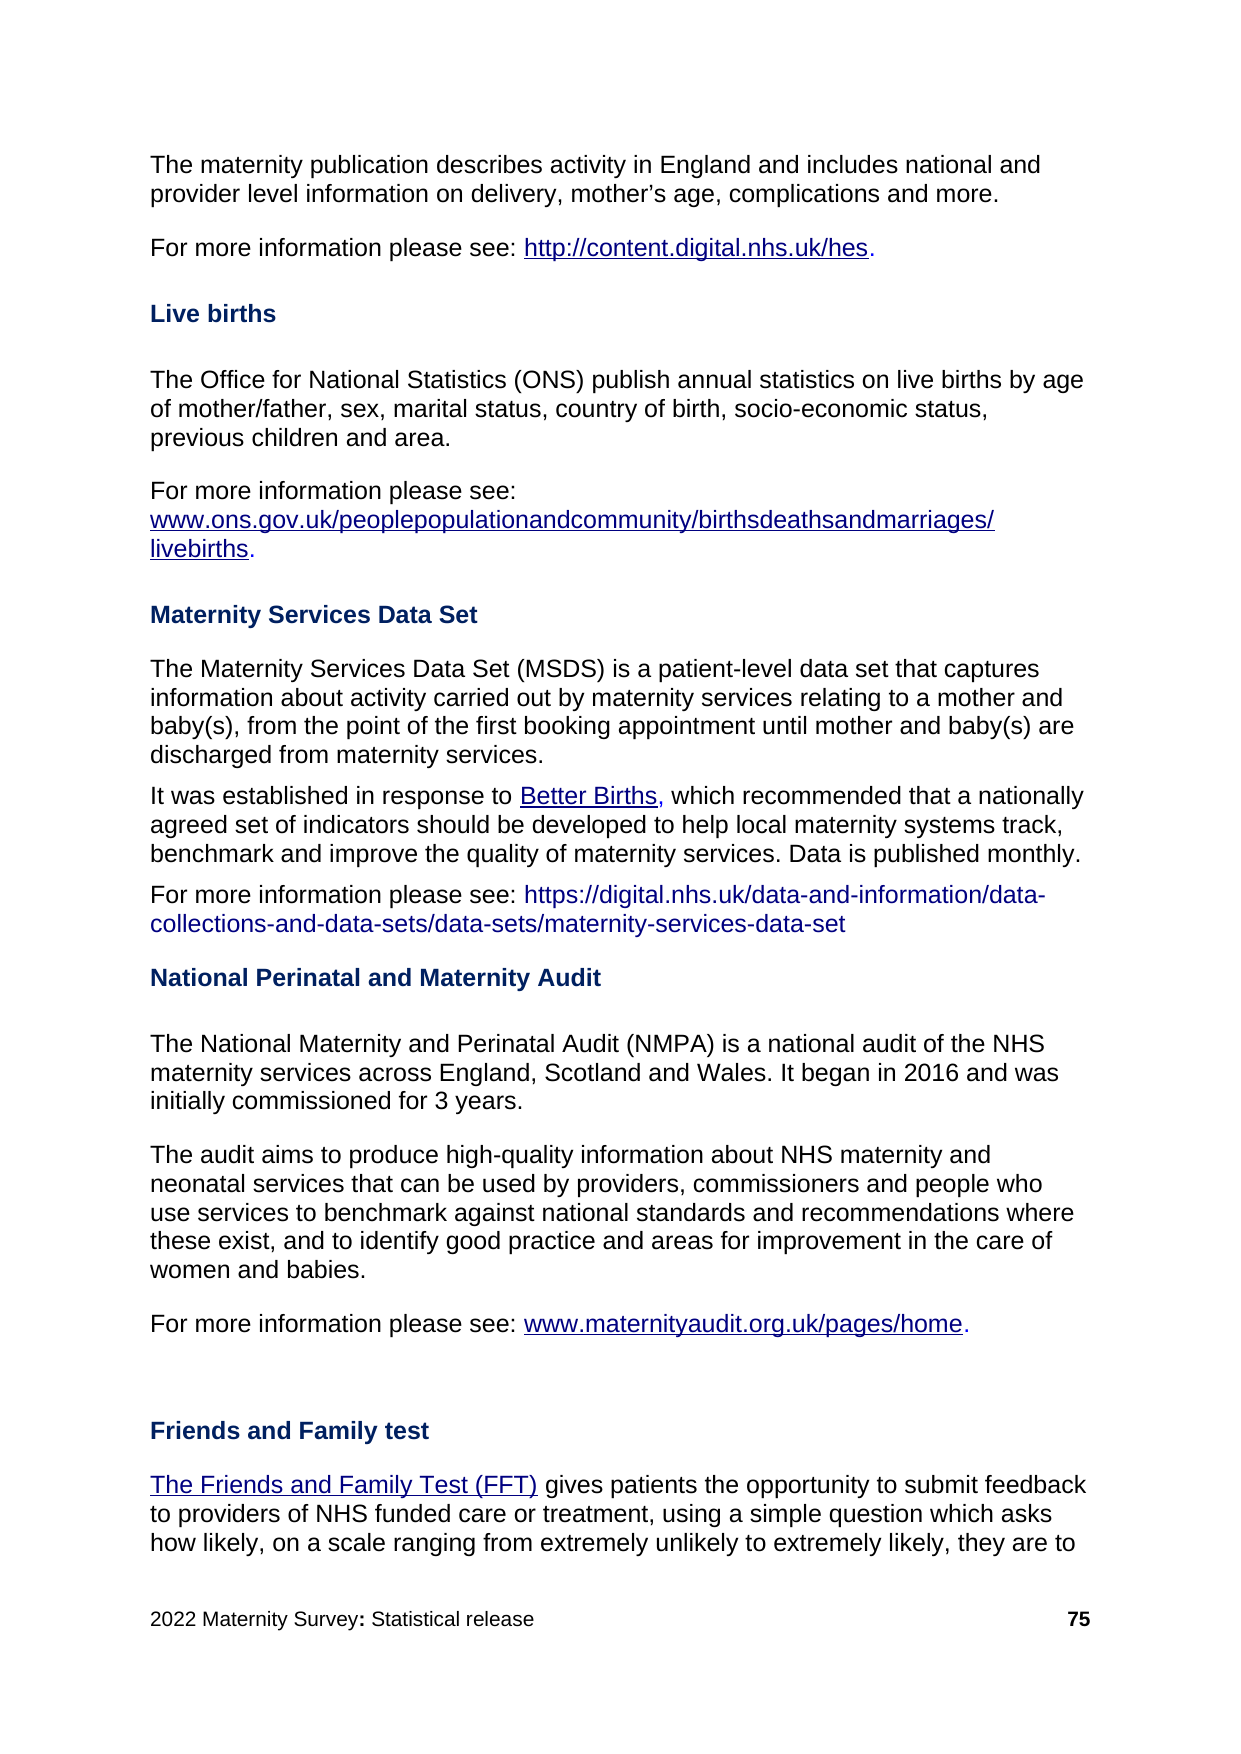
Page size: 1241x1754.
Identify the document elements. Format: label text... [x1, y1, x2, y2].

text The Maternity Services Data Set (MSDS) is a patient-level data set that captures information about activity carried out by maternity services relating to a mother and baby(s), from the point of the first booking appointment until mother and baby(s) are discharged from maternity services. [150, 654, 1090, 769]
text For more information please see: https://digital.nhs.uk/data-and-information/data-collections-and-data-sets/data-sets/maternity-services-data-set [150, 880, 1090, 937]
text For more information please see: www.maternityaudit.org.uk/pages/home. [150, 1309, 1090, 1337]
text Live births [150, 299, 1090, 327]
text For more information please see: www.ons.gov.uk/peoplepopulationandcommunity/birthsdeathsandmarriages/livebirths. [150, 476, 1090, 562]
text The National Maternity and Perinatal Audit (NMPA) is a national audit of the NHS maternity services across England, Scotland and Wales. It began in 2016 and was initially commissioned for 3 years. [150, 1029, 1090, 1115]
text National Perinatal and Maternity Audit [150, 962, 1090, 991]
text The Office for National Statistics (ONS) publish annual statistics on live births by age of mother/father, sex, marital status, country of birth, socio-economic status, previous children and area. [150, 365, 1090, 451]
text The audit aims to produce high-quality information about NHS maternity and neonatal services that can be used by providers, commissioners and people who use services to benchmark against national standards and recommendations where these exist, and to identify good practice and areas for improvement in the care of women and babies. [150, 1140, 1090, 1284]
text The maternity publication describes activity in England and includes national and provider level information on delivery, mother’s age, complications and more. [150, 150, 1090, 207]
text Maternity Services Data Set [150, 600, 1090, 629]
text The Friends and Family Test (FFT) gives patients the opportunity to submit feedback to providers of NHS funded care or treatment, using a simple question which asks how likely, on a scale ranging from extremely unlikely to extremely likely, they are to [150, 1470, 1090, 1556]
text Friends and Family test [150, 1416, 1090, 1445]
text For more information please see: http://content.digital.nhs.uk/hes. [150, 232, 1090, 261]
text It was established in response to Better Births, which recommended that a nationally agreed set of indicators should be developed to help local maternity systems track, benchmark and improve the quality of maternity services. Data is published monthly. [150, 781, 1090, 867]
